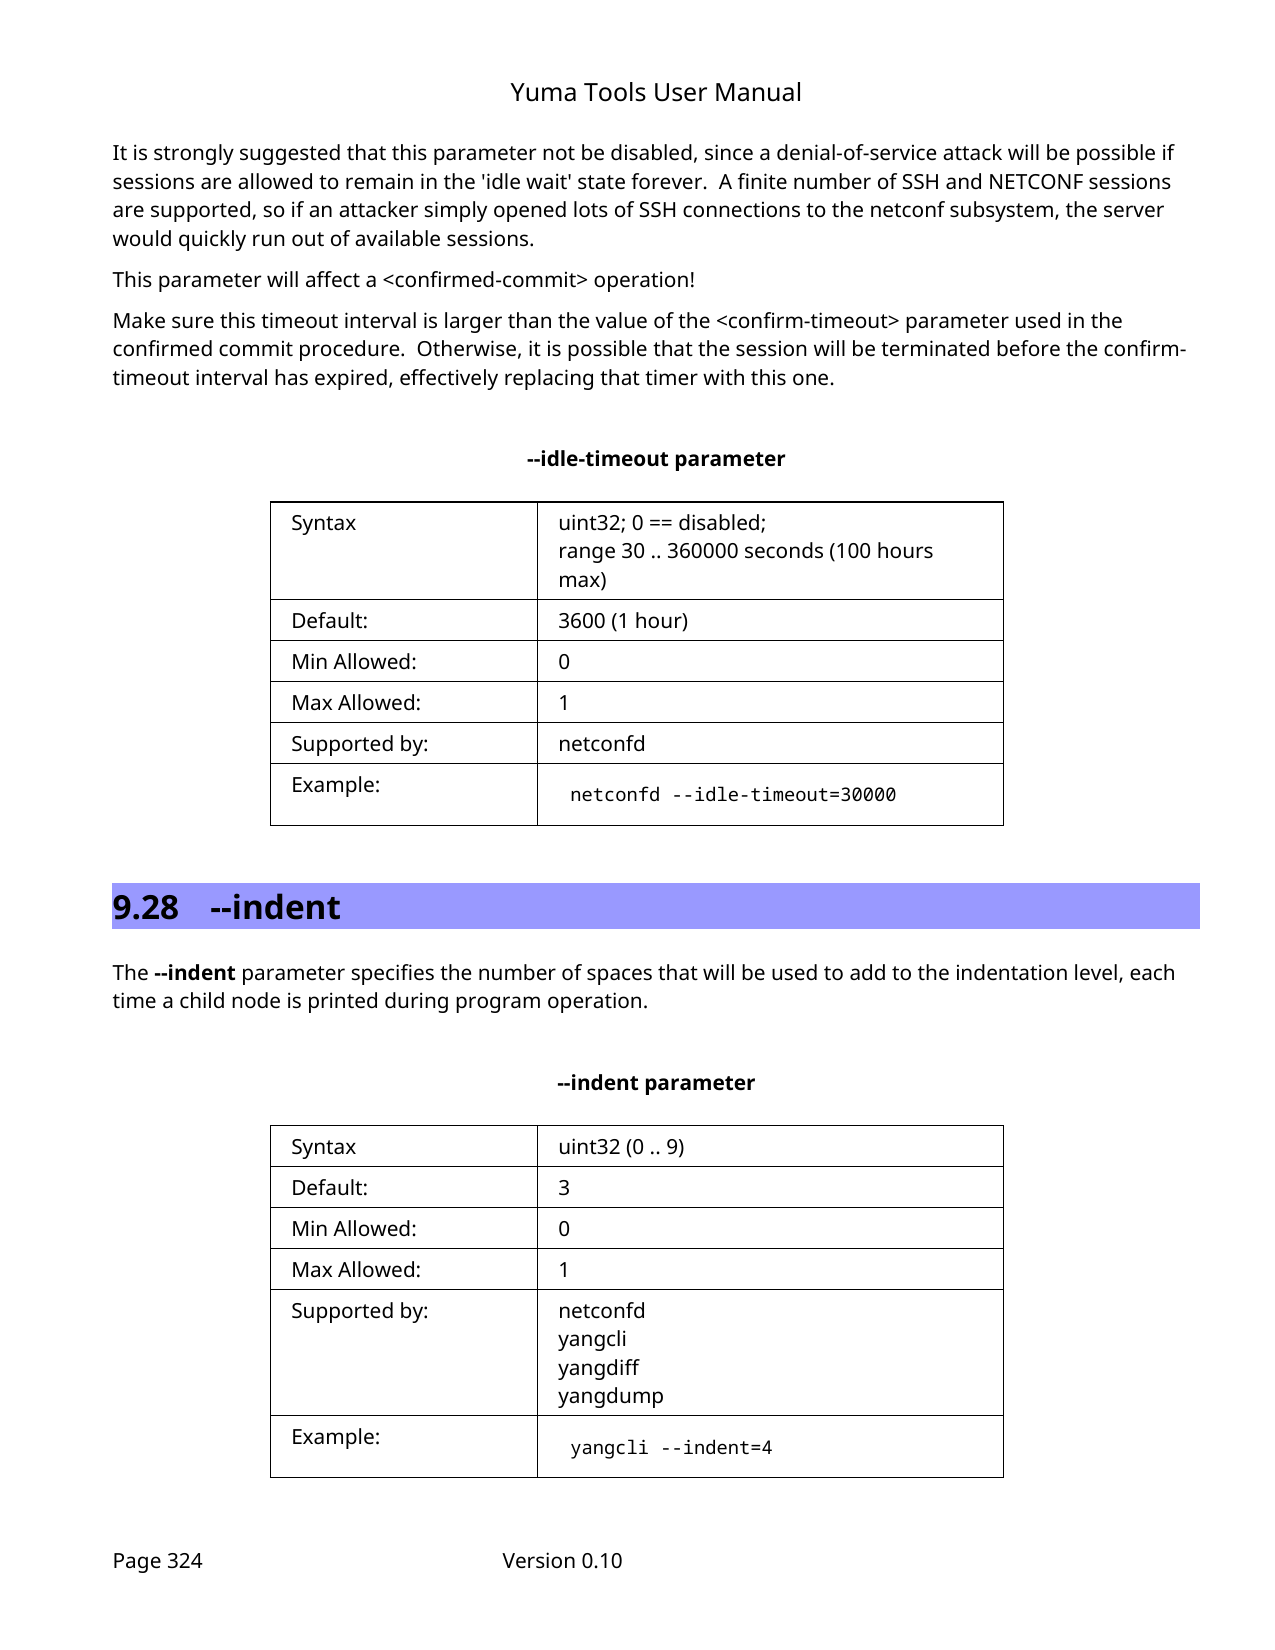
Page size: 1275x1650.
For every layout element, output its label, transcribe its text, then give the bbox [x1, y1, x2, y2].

text Make sure this timeout interval is larger than the value of the <confirm-timeout> parameter used in the confirmed commit procedure. Otherwise, it is possible that the session will be terminated before the confirm-timeout interval has expired, effectively replacing that timer with this one. [112, 306, 1200, 391]
subtitle --idle-timeout parameter [127, 444, 1185, 473]
table_cell 1 [538, 682, 1003, 722]
text The --indent parameter specifies the number of spaces that will be used to add to the indentation level, each time a child node is printed during program operation. [112, 958, 1200, 1015]
table_cell 3 [538, 1167, 1003, 1207]
table_cell Example: [271, 764, 537, 825]
table_cell yangcli --indent=4 [538, 1416, 1003, 1477]
table_cell Default: [271, 600, 537, 640]
table_cell Example: [271, 1416, 537, 1477]
table_header Syntax [271, 503, 537, 599]
table_cell netconfd [538, 723, 1003, 763]
table_cell Default: [271, 1167, 537, 1207]
table_header uint32 (0 .. 9) [538, 1126, 1003, 1166]
table_cell netconfd yangcli yangdiff yangdump [538, 1290, 1003, 1415]
table_cell Min Allowed: [271, 641, 537, 681]
table_cell Supported by: [271, 1290, 537, 1415]
table_cell Supported by: [271, 723, 537, 763]
table_cell Min Allowed: [271, 1208, 537, 1248]
table_cell 1 [538, 1249, 1003, 1289]
table_header uint32; 0 == disabled; range 30 .. 360000 seconds (100 hours max) [538, 503, 1003, 599]
table_cell Max Allowed: [271, 682, 537, 722]
table_header Syntax [271, 1126, 537, 1166]
subtitle --indent parameter [127, 1068, 1185, 1097]
table_cell 3600 (1 hour) [538, 600, 1003, 640]
table_cell 0 [538, 1208, 1003, 1248]
table_cell netconfd --idle-timeout=30000 [538, 764, 1003, 825]
text It is strongly suggested that this parameter not be disabled, since a denial-of-service attack will be possible if sessions are allowed to remain in the 'idle wait' state forever. A finite number of SSH and NETCONF sessions are supported, so if an attacker simply opened lots of SSH connections to the netconf subsystem, the server would quickly run out of available sessions. [112, 138, 1200, 252]
table_cell Max Allowed: [271, 1249, 537, 1289]
subtitle --indent [112, 883, 1200, 929]
text This parameter will affect a <confirmed-commit> operation! [112, 265, 1200, 293]
table_cell 0 [538, 641, 1003, 681]
